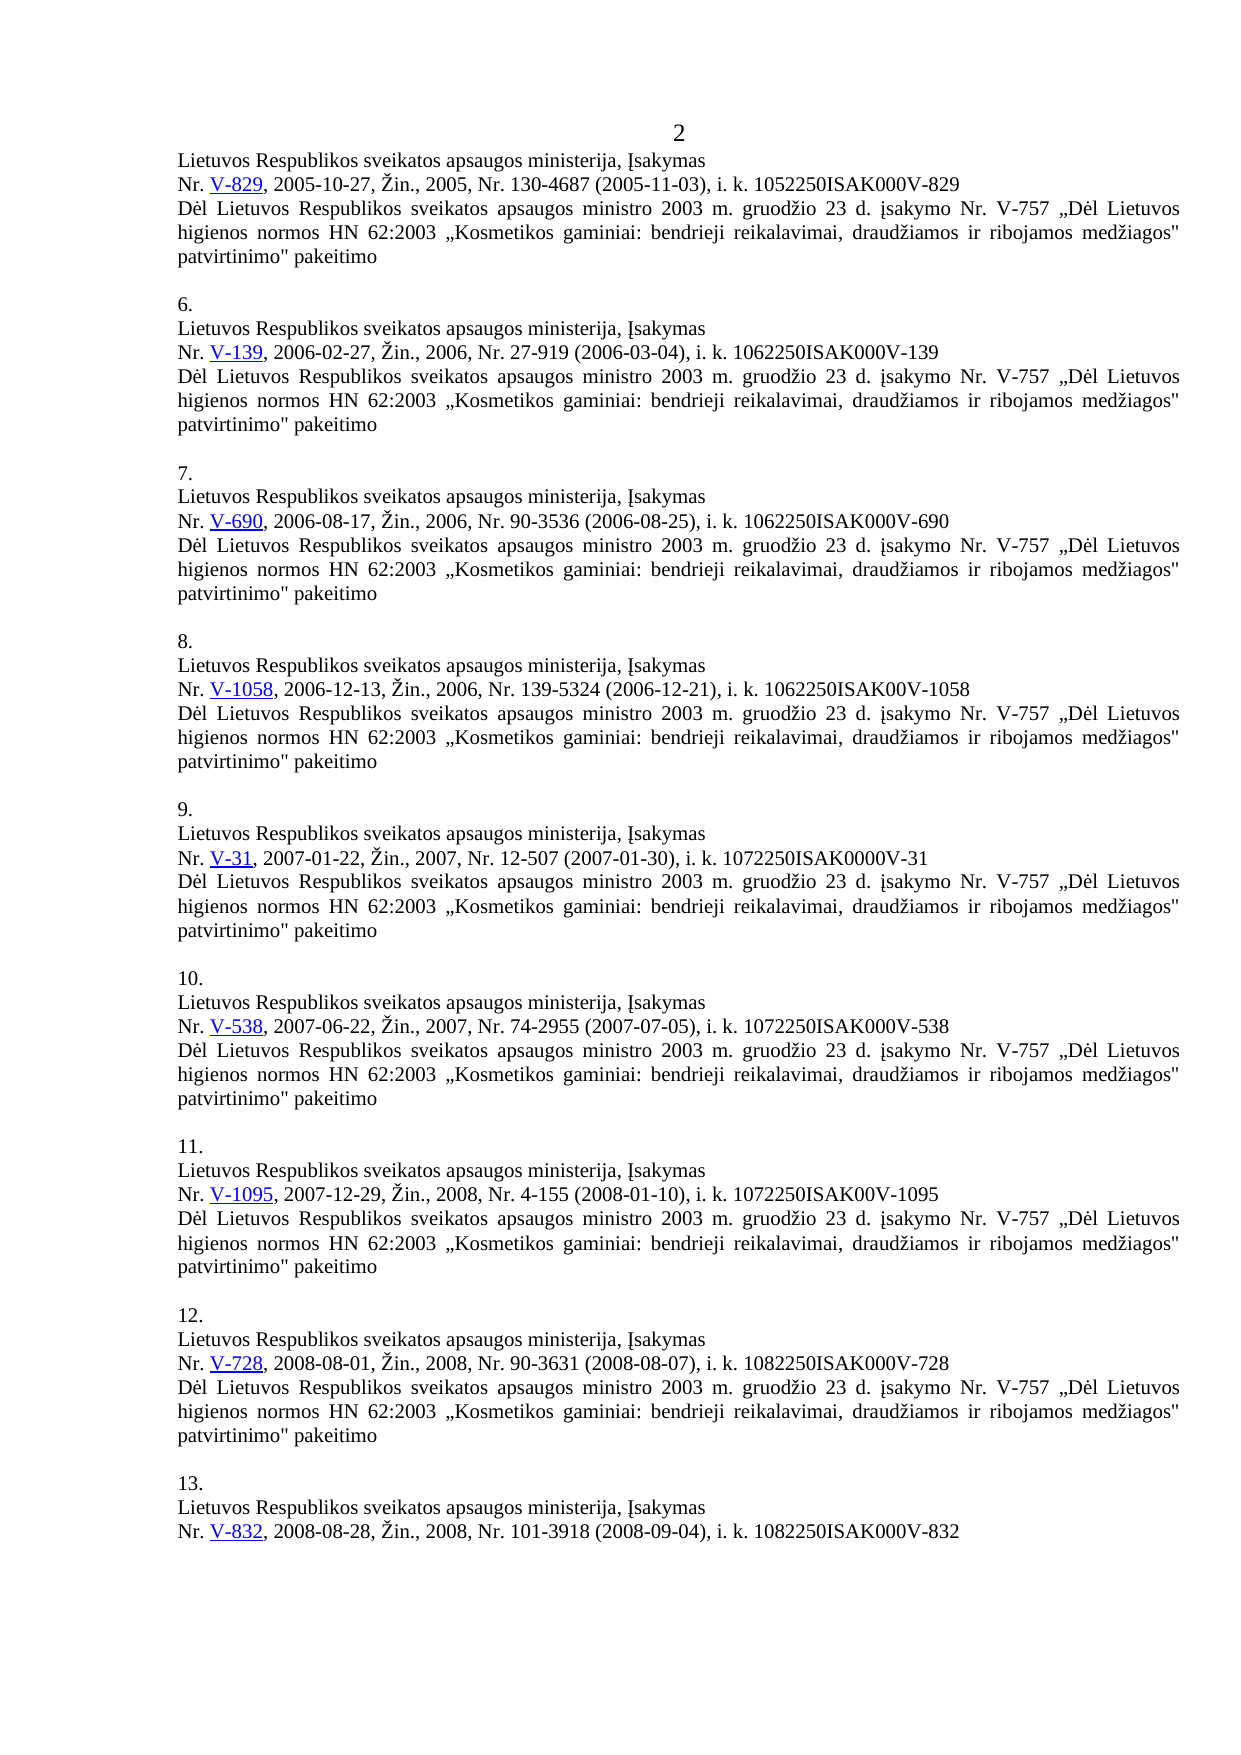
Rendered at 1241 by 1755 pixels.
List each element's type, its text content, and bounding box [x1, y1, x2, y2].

text Nr. V-690, 2006-08-17, Žin., 2006, Nr. 90-3536 (2006-08-25), i. k. 1062250ISAK000V-690 [177, 508, 1181, 533]
text 9. [177, 797, 1181, 821]
text 6. [177, 292, 1181, 316]
text Nr. V-728, 2008-08-01, Žin., 2008, Nr. 90-3631 (2008-08-07), i. k. 1082250ISAK000V-728 [177, 1351, 1181, 1375]
text 12. [177, 1303, 1181, 1327]
text Dėl Lietuvos Respublikos sveikatos apsaugos ministro 2003 m. gruodžio 23 d. įsakymo Nr. V-757 „Dėl Lietuvos higienos normos HN 62:2003 „Kosmetikos gaminiai: bendrieji reikalavimai, draudžiamos ir ribojamos medžiagos" patvirtinimo" pakeitimo [177, 1206, 1181, 1278]
text Lietuvos Respublikos sveikatos apsaugos ministerija, Įsakymas [177, 653, 1181, 677]
text Dėl Lietuvos Respublikos sveikatos apsaugos ministro 2003 m. gruodžio 23 d. įsakymo Nr. V-757 „Dėl Lietuvos higienos normos HN 62:2003 „Kosmetikos gaminiai: bendrieji reikalavimai, draudžiamos ir ribojamos medžiagos" patvirtinimo" pakeitimo [177, 869, 1181, 942]
text 10. [177, 966, 1181, 990]
text 7. [177, 460, 1181, 484]
text Nr. V-31, 2007-01-22, Žin., 2007, Nr. 12-507 (2007-01-30), i. k. 1072250ISAK0000V-31 [177, 845, 1181, 869]
text Nr. V-829, 2005-10-27, Žin., 2005, Nr. 130-4687 (2005-11-03), i. k. 1052250ISAK000V-829 [177, 172, 1181, 196]
text Lietuvos Respublikos sveikatos apsaugos ministerija, Įsakymas [177, 148, 1181, 172]
text Dėl Lietuvos Respublikos sveikatos apsaugos ministro 2003 m. gruodžio 23 d. įsakymo Nr. V-757 „Dėl Lietuvos higienos normos HN 62:2003 „Kosmetikos gaminiai: bendrieji reikalavimai, draudžiamos ir ribojamos medžiagos" patvirtinimo" pakeitimo [177, 533, 1181, 605]
text Lietuvos Respublikos sveikatos apsaugos ministerija, Įsakymas [177, 1327, 1181, 1351]
text Dėl Lietuvos Respublikos sveikatos apsaugos ministro 2003 m. gruodžio 23 d. įsakymo Nr. V-757 „Dėl Lietuvos higienos normos HN 62:2003 „Kosmetikos gaminiai: bendrieji reikalavimai, draudžiamos ir ribojamos medžiagos" patvirtinimo" pakeitimo [177, 1375, 1181, 1447]
text Lietuvos Respublikos sveikatos apsaugos ministerija, Įsakymas [177, 1495, 1181, 1519]
text Lietuvos Respublikos sveikatos apsaugos ministerija, Įsakymas [177, 821, 1181, 845]
text Lietuvos Respublikos sveikatos apsaugos ministerija, Įsakymas [177, 1158, 1181, 1182]
text Nr. V-1095, 2007-12-29, Žin., 2008, Nr. 4-155 (2008-01-10), i. k. 1072250ISAK00V-1095 [177, 1182, 1181, 1206]
text 11. [177, 1134, 1181, 1158]
text Dėl Lietuvos Respublikos sveikatos apsaugos ministro 2003 m. gruodžio 23 d. įsakymo Nr. V-757 „Dėl Lietuvos higienos normos HN 62:2003 „Kosmetikos gaminiai: bendrieji reikalavimai, draudžiamos ir ribojamos medžiagos" patvirtinimo" pakeitimo [177, 196, 1181, 268]
text 8. [177, 629, 1181, 653]
text Nr. V-538, 2007-06-22, Žin., 2007, Nr. 74-2955 (2007-07-05), i. k. 1072250ISAK000V-538 [177, 1014, 1181, 1038]
text 13. [177, 1471, 1181, 1495]
text Nr. V-832, 2008-08-28, Žin., 2008, Nr. 101-3918 (2008-09-04), i. k. 1082250ISAK000V-832 [177, 1519, 1181, 1543]
text Lietuvos Respublikos sveikatos apsaugos ministerija, Įsakymas [177, 484, 1181, 508]
text Nr. V-139, 2006-02-27, Žin., 2006, Nr. 27-919 (2006-03-04), i. k. 1062250ISAK000V-139 [177, 340, 1181, 364]
text Nr. V-1058, 2006-12-13, Žin., 2006, Nr. 139-5324 (2006-12-21), i. k. 1062250ISAK00V-1058 [177, 677, 1181, 701]
text Dėl Lietuvos Respublikos sveikatos apsaugos ministro 2003 m. gruodžio 23 d. įsakymo Nr. V-757 „Dėl Lietuvos higienos normos HN 62:2003 „Kosmetikos gaminiai: bendrieji reikalavimai, draudžiamos ir ribojamos medžiagos" patvirtinimo" pakeitimo [177, 701, 1181, 773]
text Lietuvos Respublikos sveikatos apsaugos ministerija, Įsakymas [177, 316, 1181, 340]
text Lietuvos Respublikos sveikatos apsaugos ministerija, Įsakymas [177, 990, 1181, 1014]
text Dėl Lietuvos Respublikos sveikatos apsaugos ministro 2003 m. gruodžio 23 d. įsakymo Nr. V-757 „Dėl Lietuvos higienos normos HN 62:2003 „Kosmetikos gaminiai: bendrieji reikalavimai, draudžiamos ir ribojamos medžiagos" patvirtinimo" pakeitimo [177, 364, 1181, 436]
text Dėl Lietuvos Respublikos sveikatos apsaugos ministro 2003 m. gruodžio 23 d. įsakymo Nr. V-757 „Dėl Lietuvos higienos normos HN 62:2003 „Kosmetikos gaminiai: bendrieji reikalavimai, draudžiamos ir ribojamos medžiagos" patvirtinimo" pakeitimo [177, 1038, 1181, 1110]
